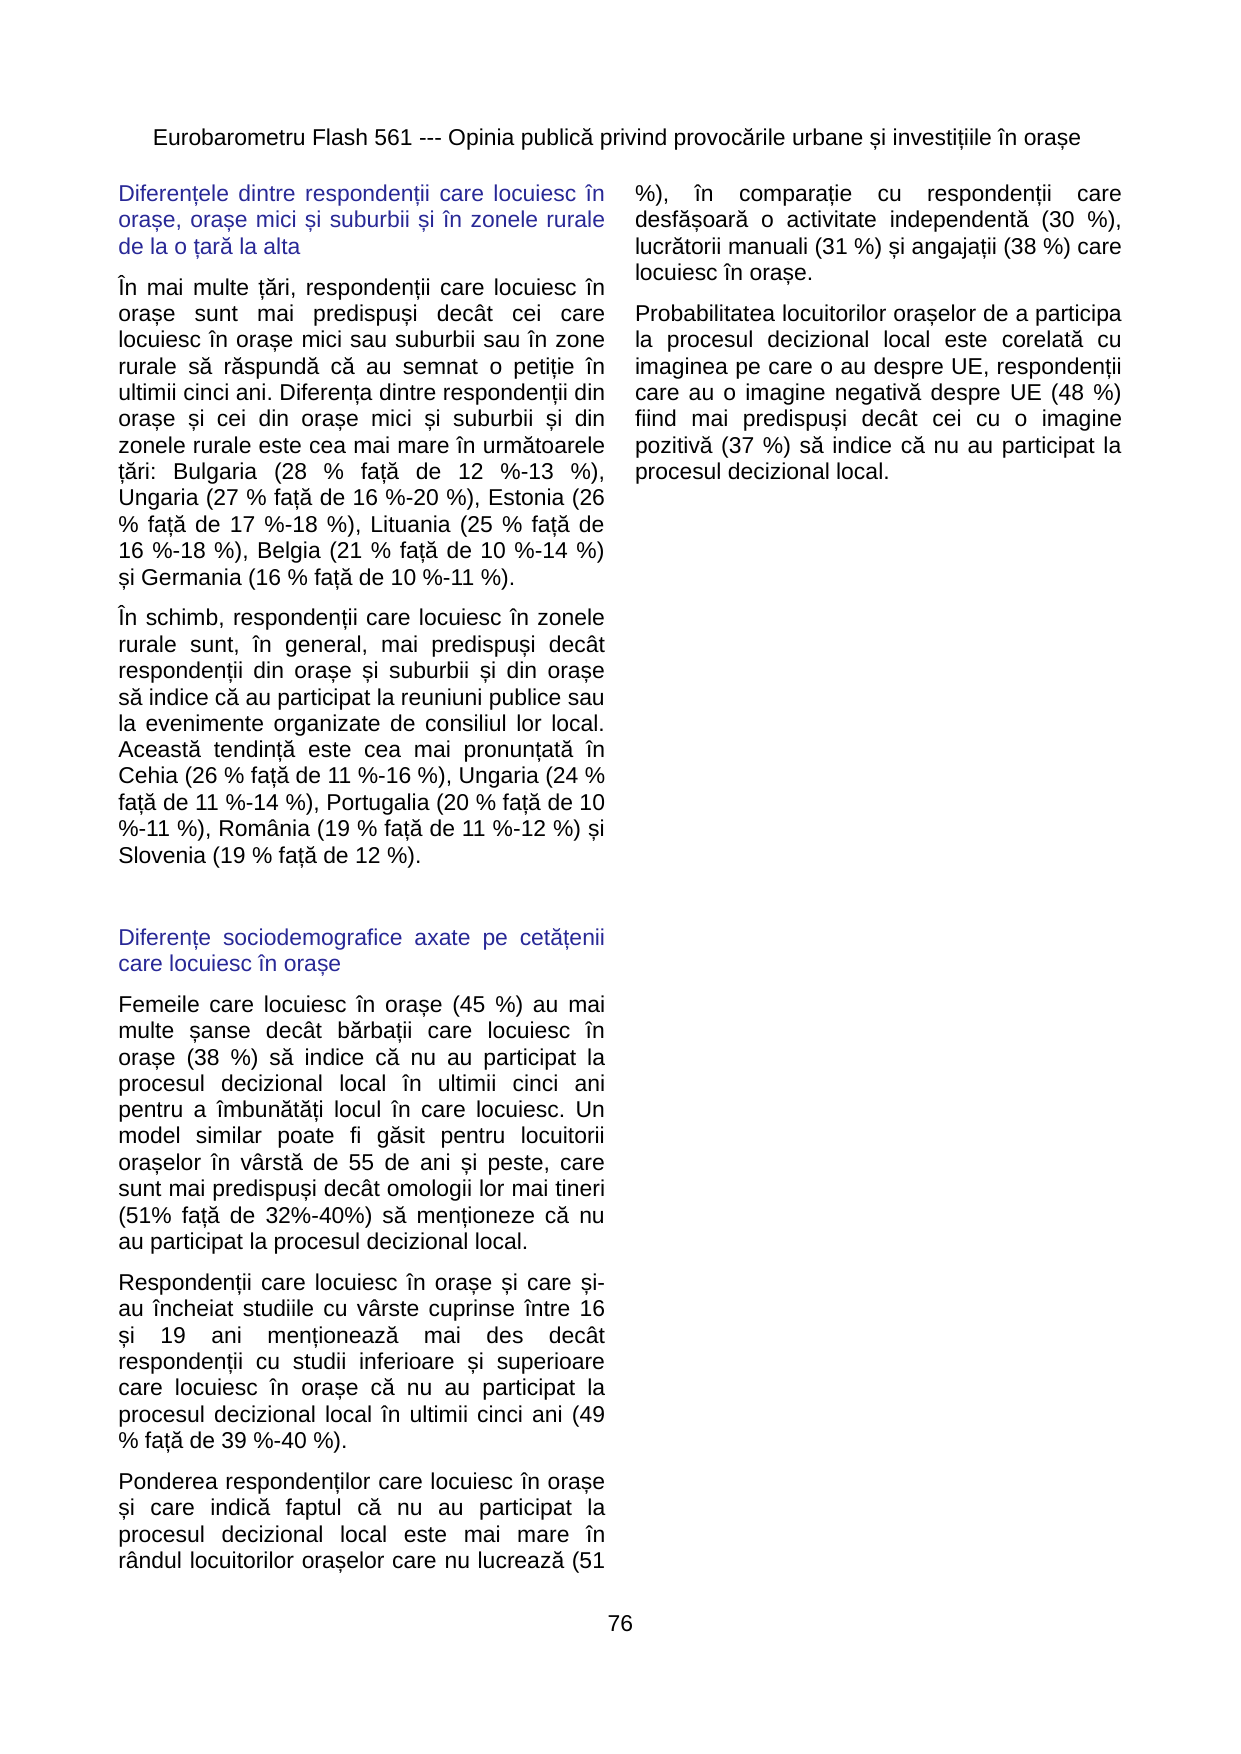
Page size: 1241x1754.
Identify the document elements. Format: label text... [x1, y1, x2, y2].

text În mai multe țări, respondenții care locuiesc în orașe sunt mai predispuși decât cei care locuiesc în orașe mici sau suburbii sau în zone rurale să răspundă că au semnat o petiție în ultimii cinci ani. Diferența dintre respondenții din orașe și cei din orașe mici și suburbii și din zonele rurale este cea mai mare în următoarele țări: Bulgaria (28 % față de 12 %-13 %), Ungaria (27 % față de 16 %-20 %), Estonia (26 % față de 17 %-18 %), Lituania (25 % față de 16 %-18 %), Belgia (21 % față de 10 %-14 %) și Germania (16 % față de 10 %-11 %). [118, 273, 605, 590]
text Femeile care locuiesc în orașe (45 %) au mai multe șanse decât bărbații care locuiesc în orașe (38 %) să indice că nu au participat la procesul decizional local în ultimii cinci ani pentru a îmbunătăți locul în care locuiesc. Un model similar poate fi găsit pentru locuitorii orașelor în vârstă de 55 de ani și peste, care sunt mai predispuși decât omologii lor mai tineri (51% față de 32%-40%) să menționeze că nu au participat la procesul decizional local. [118, 991, 605, 1254]
text %), în comparație cu respondenții care desfășoară o activitate independentă (30 %), lucrătorii manuali (31 %) și angajații (38 %) care locuiesc în orașe. [635, 180, 1122, 285]
text Probabilitatea locuitorilor orașelor de a participa la procesul decizional local este corelată cu imaginea pe care o au despre UE, respondenții care au o imagine negativă despre UE (48 %) fiind mai predispuși decât cei cu o imagine pozitivă (37 %) să indice că nu au participat la procesul decizional local. [635, 300, 1122, 484]
text Diferențele dintre respondenții care locuiesc în orașe, orașe mici și suburbii și în zonele rurale de la o țară la alta [118, 180, 605, 259]
text Ponderea respondenților care locuiesc în orașe și care indică faptul că nu au participat la procesul decizional local este mai mare în rândul locuitorilor orașelor care nu lucrează (51 [118, 1468, 605, 1573]
text În schimb, respondenții care locuiesc în zonele rurale sunt, în general, mai predispuși decât respondenții din orașe și suburbii și din orașe să indice că au participat la reuniuni publice sau la evenimente organizate de consiliul lor local. Această tendință este cea mai pronunțată în Cehia (26 % față de 11 %-16 %), Ungaria (24 % față de 11 %-14 %), Portugalia (20 % față de 10 %-11 %), România (19 % față de 11 %-12 %) și Slovenia (19 % față de 12 %). [118, 604, 605, 868]
text Diferențe sociodemografice axate pe cetățenii care locuiesc în orașe [118, 923, 605, 976]
text Respondenții care locuiesc în orașe și care și-au încheiat studiile cu vârste cuprinse între 16 și 19 ani menționează mai des decât respondenții cu studii inferioare și superioare care locuiesc în orașe că nu au participat la procesul decizional local în ultimii cinci ani (49 % față de 39 %-40 %). [118, 1269, 605, 1453]
